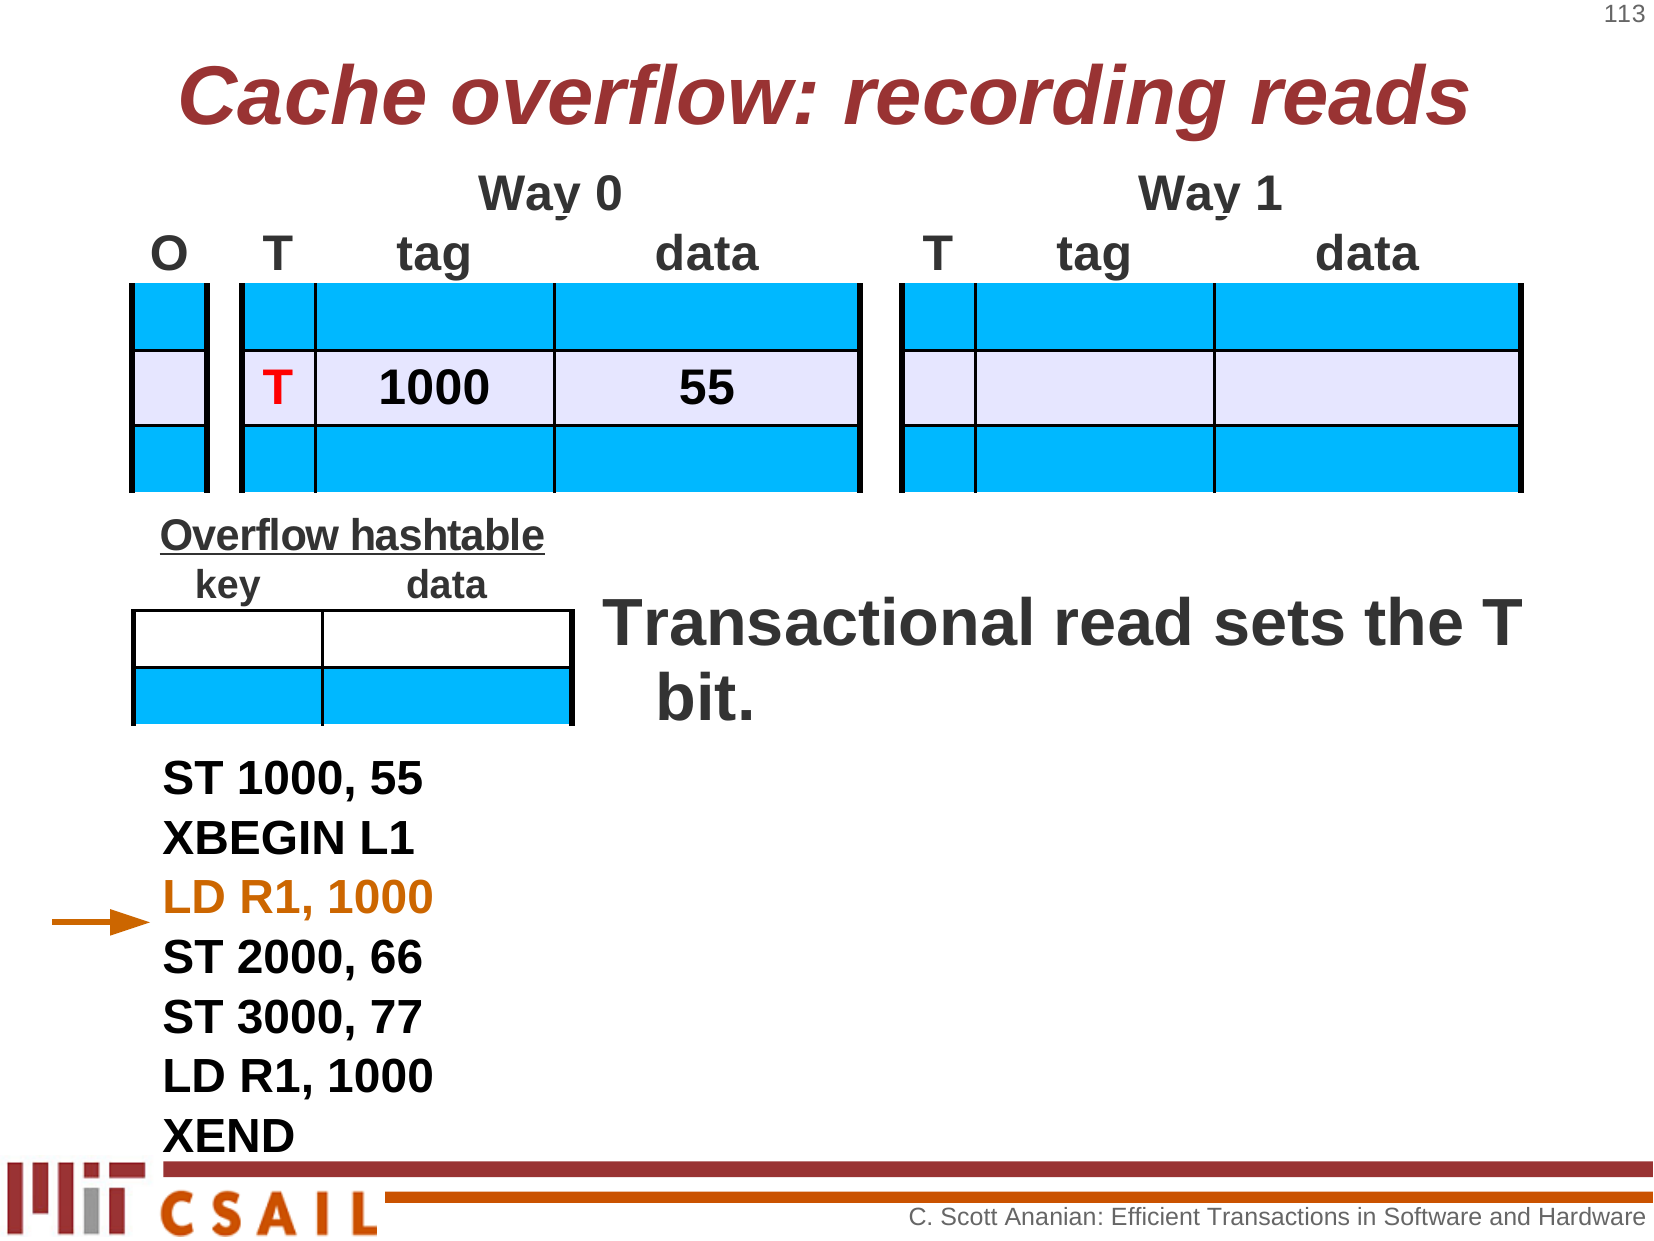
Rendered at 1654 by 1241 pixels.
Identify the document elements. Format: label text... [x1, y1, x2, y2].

picture [0, 1155, 377, 1237]
chart [127, 163, 1526, 495]
text_box ST 1000, 55 XBEGIN L1 LD R1, 1000 ST 2000, 66 ST 3000, 77 LD R1, 1000 XEND [162, 750, 435, 1164]
list Transactional read sets the T bit. [585, 585, 1561, 1140]
chart [128, 508, 576, 727]
title Cache overflow: recording reads [51, 28, 1600, 163]
